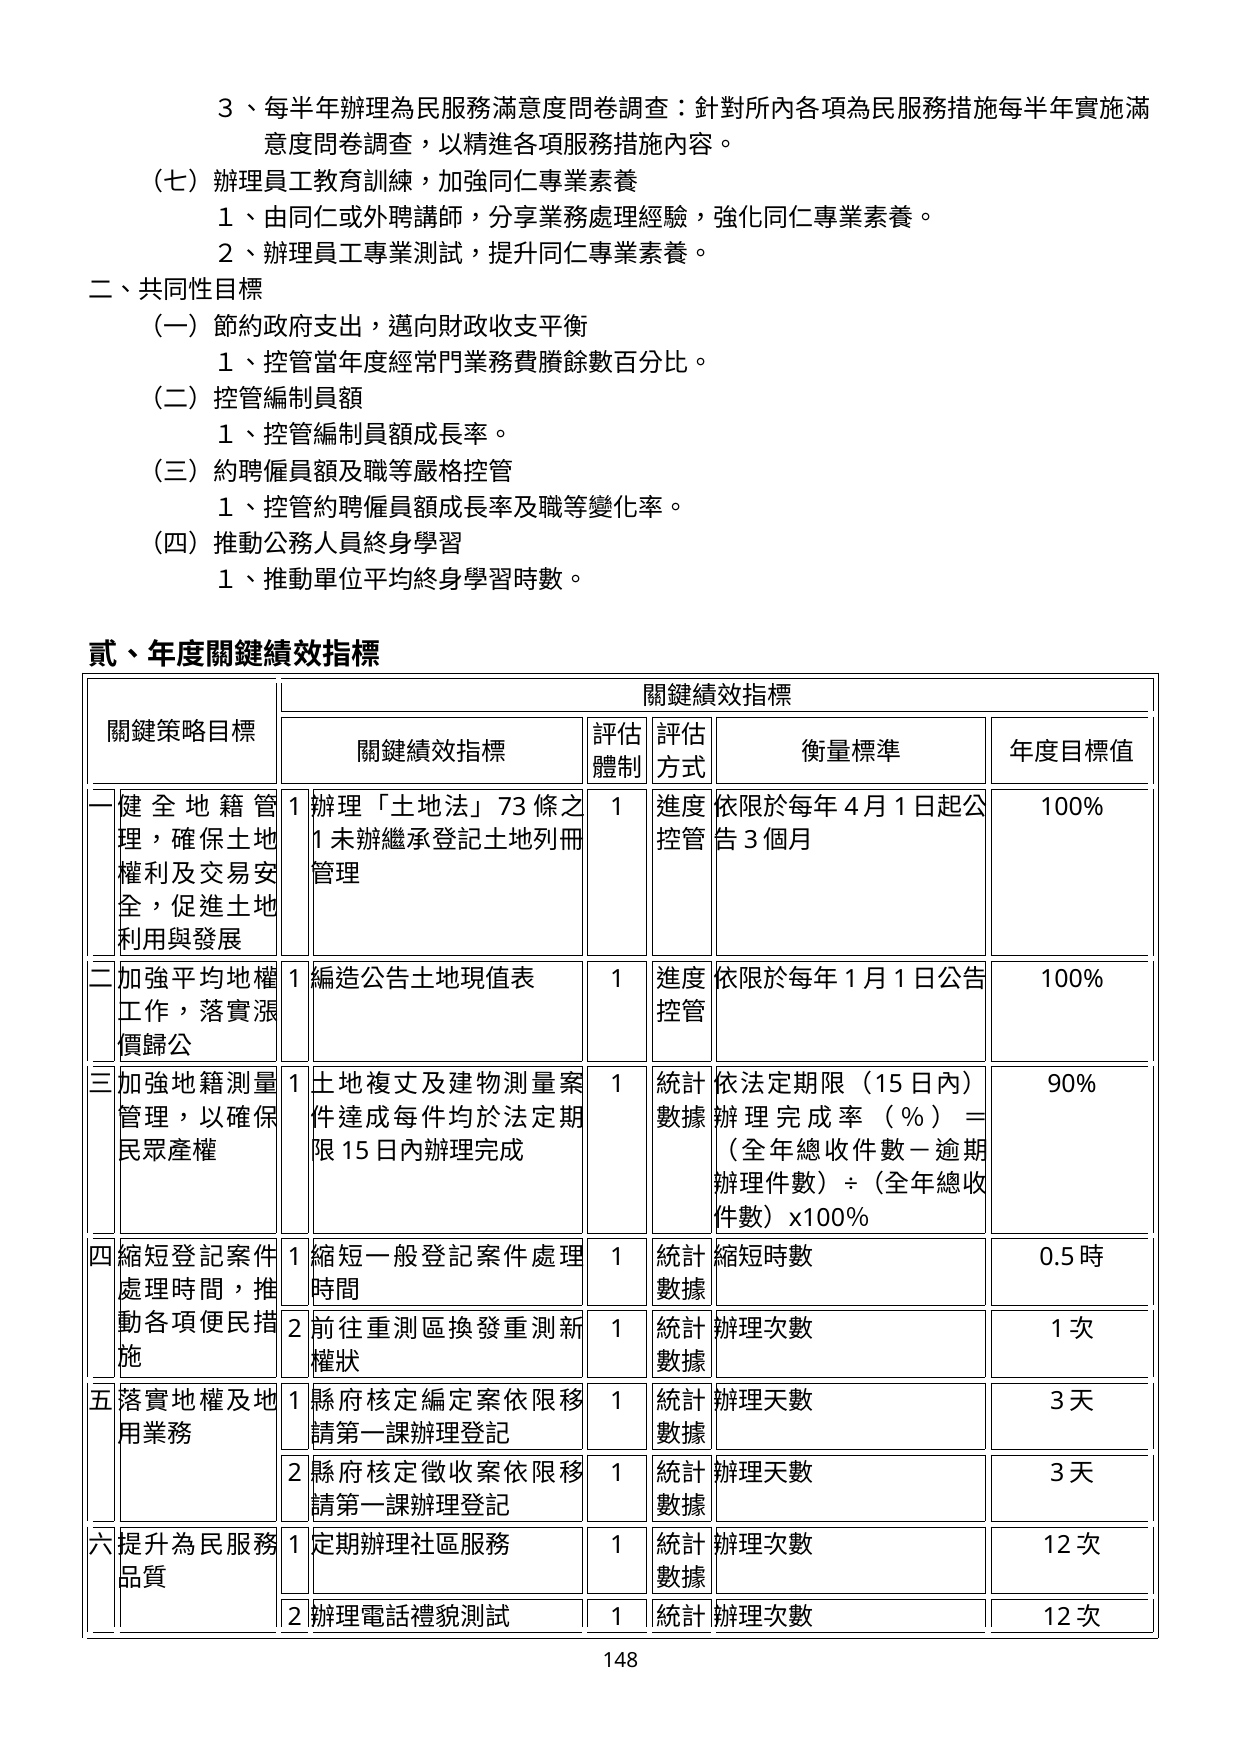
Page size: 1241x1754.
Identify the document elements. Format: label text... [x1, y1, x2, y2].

text １、推動單位平均終身學習時數。 [214, 560, 1152, 596]
table_cell 90% [988, 1061, 1156, 1233]
text １、控管約聘僱員額成長率及職等變化率。 [214, 487, 1152, 524]
table_cell 統計數據 [649, 1521, 714, 1593]
table_cell 關鍵績效指標 [278, 711, 585, 783]
table_cell 依限於每年4月1日起公告3個月 [714, 783, 988, 955]
table_cell 1 [585, 1377, 649, 1449]
table_cell 1 [278, 1377, 311, 1449]
text １、由同仁或外聘講師，分享業務處理經驗，強化同仁專業素養。 [214, 197, 1152, 234]
table_cell 一 [85, 783, 117, 955]
table_cell 統計數據 [649, 1449, 714, 1521]
text （三）約聘僱員額及職等嚴格控管 [139, 451, 1152, 487]
table_cell 統計數據 [649, 1233, 714, 1305]
table_cell 1 [585, 1449, 649, 1521]
table_cell 1 [585, 955, 649, 1061]
text ３、每半年辦理為民服務滿意度問卷調查：針對所內各項為民服務措施每半年實施滿意度問卷調查，以精進各項服務措施內容。 [214, 89, 1152, 161]
table_cell 加強平均地權工作，落實漲價歸公 [117, 955, 278, 1061]
table_cell 辦理「土地法」73條之1未辦繼承登記土地列冊管理 [311, 783, 585, 955]
table_cell 縣府核定徵收案依限移請第一課辦理登記 [311, 1449, 585, 1521]
table_cell 辦理天數 [714, 1449, 988, 1521]
table_cell 落實地權及地用業務 [117, 1377, 278, 1521]
text １、控管編制員額成長率。 [214, 415, 1152, 451]
table_cell 三 [85, 1061, 117, 1233]
table_cell 100% [988, 955, 1156, 1061]
table_cell 土地複丈及建物測量案件達成每件均於法定期限15日內辦理完成 [311, 1061, 585, 1233]
table_cell 定期辦理社區服務 [311, 1521, 585, 1593]
table_cell 年度目標值 [988, 711, 1156, 783]
table_cell 12次 [988, 1593, 1156, 1632]
table_cell 縮短登記案件處理時間，推動各項便民措施 [117, 1233, 278, 1377]
table_cell 提升為民服務品質 [117, 1521, 278, 1632]
table_cell 依限於每年1月1日公告 [714, 955, 988, 1061]
table_cell 評估 體制 [585, 712, 649, 783]
table_cell 3天 [988, 1377, 1156, 1449]
table_cell 1次 [988, 1305, 1156, 1377]
table_cell 健全地籍管理，確保土地權利及交易安全，促進土地利用與發展 [117, 783, 278, 955]
table_cell 1 [585, 1305, 649, 1377]
table_cell 五 [85, 1377, 117, 1521]
table_cell 縣府核定編定案依限移請第一課辦理登記 [311, 1377, 585, 1449]
table_cell 辦理次數 [714, 1305, 988, 1377]
table_cell 統計數據 [649, 1061, 714, 1233]
table_cell 辦理電話禮貌測試 [311, 1593, 585, 1632]
table_cell 1 [585, 1593, 649, 1632]
table_cell 辦理天數 [714, 1377, 988, 1449]
table_cell 進度控管 [649, 955, 714, 1061]
text （二）控管編制員額 [139, 379, 1152, 415]
table_cell 六 [85, 1521, 117, 1632]
table_cell 統計 [649, 1593, 714, 1632]
table_cell 2 [278, 1305, 311, 1377]
table_cell 進度控管 [649, 783, 714, 955]
table_cell 1 [278, 1061, 311, 1233]
text 二、共同性目標 [89, 270, 1152, 306]
table_cell 二 [85, 955, 117, 1061]
table_header 關鍵績效指標 [278, 674, 1156, 711]
table_cell 100% [988, 783, 1156, 955]
table_cell 1 [278, 783, 311, 955]
text 貳、年度關鍵績效指標 [89, 630, 1152, 672]
text （一）節約政府支出，邁向財政收支平衡 [139, 306, 1152, 342]
table_cell 3天 [988, 1449, 1156, 1521]
table_cell 加強地籍測量管理，以確保民眾產權 [117, 1061, 278, 1233]
table_cell 縮短一般登記案件處理時間 [311, 1233, 585, 1305]
table_cell 編造公告土地現值表 [311, 955, 585, 1061]
table_cell 12次 [988, 1521, 1156, 1593]
table_cell 1 [585, 1521, 649, 1593]
table_cell 1 [585, 1233, 649, 1305]
table_cell 2 [278, 1593, 311, 1632]
table_cell 1 [585, 1061, 649, 1233]
table_cell 統計數據 [649, 1305, 714, 1377]
table_cell 依法定期限（15日內）辦理完成率（％）＝（全年總收件數－逾期辦理件數）÷（全年總收件數）x100％ [714, 1061, 988, 1233]
table_cell 四 [85, 1233, 117, 1377]
text （七）辦理員工教育訓練，加強同仁專業素養 [139, 161, 1152, 197]
table_cell 縮短時數 [714, 1233, 988, 1305]
table_cell 1 [278, 955, 311, 1061]
table_cell 辦理次數 [714, 1521, 988, 1593]
text ２、辦理員工專業測試，提升同仁專業素養。 [214, 234, 1152, 270]
table_cell 辦理次數 [714, 1593, 988, 1632]
table_cell 評估 方式 [649, 712, 714, 783]
table_cell 前往重測區換發重測新權狀 [311, 1305, 585, 1377]
table_cell 2 [278, 1449, 311, 1521]
table_cell 1 [585, 783, 649, 955]
table_cell 0.5時 [988, 1233, 1156, 1305]
table_cell 1 [278, 1233, 311, 1305]
text （四）推動公務人員終身學習 [139, 524, 1152, 560]
table_cell 1 [278, 1521, 311, 1593]
table_cell 衡量標準 [714, 712, 988, 783]
table_cell 統計數據 [649, 1377, 714, 1449]
text １、控管當年度經常門業務費賸餘數百分比。 [214, 342, 1152, 379]
table_header 關鍵策略目標 [85, 674, 278, 783]
